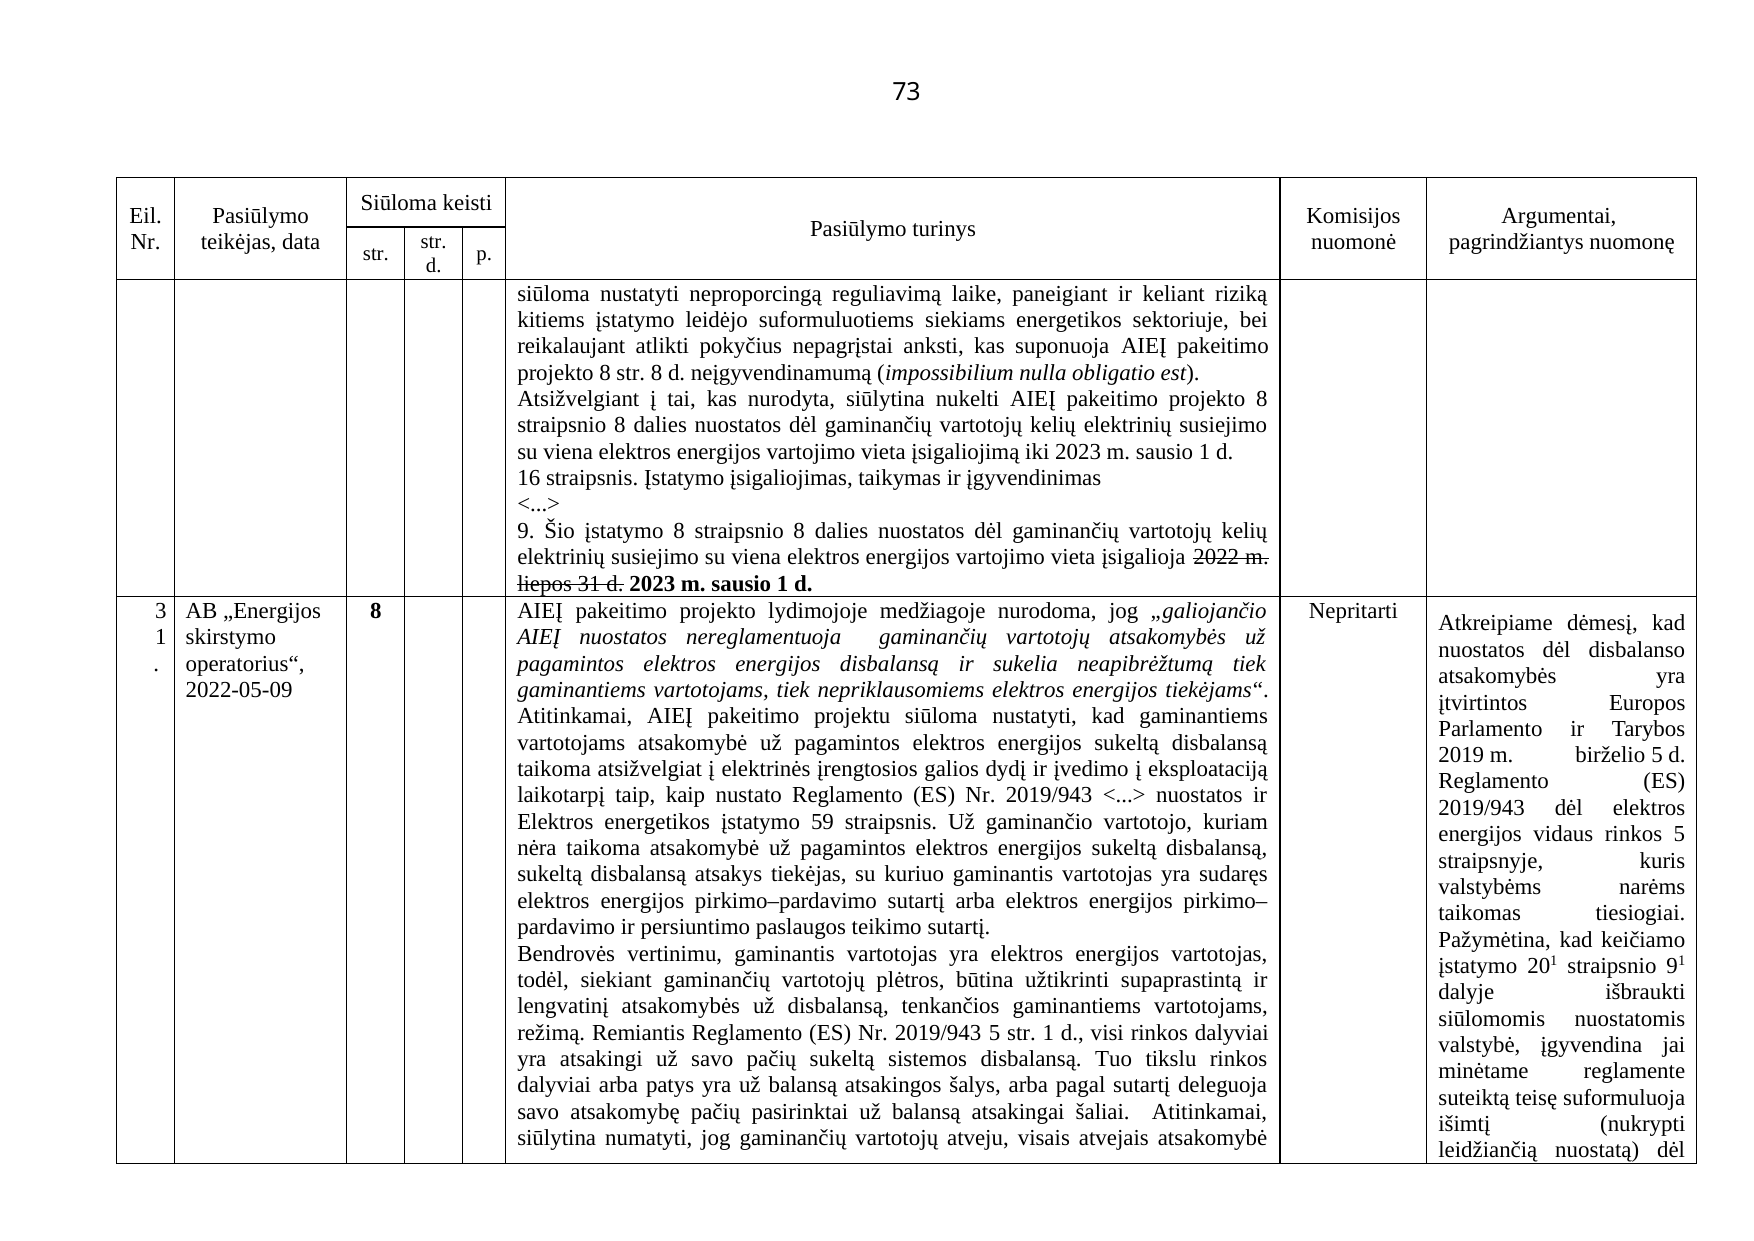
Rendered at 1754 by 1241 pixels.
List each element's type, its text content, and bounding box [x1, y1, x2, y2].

table_cell [117, 597, 174, 1163]
table_cell p. [463, 228, 505, 279]
table_cell [1427, 280, 1696, 596]
table_cell [175, 280, 346, 596]
table_header Siūloma keisti [347, 178, 505, 226]
table_cell str. [347, 228, 404, 279]
table_cell AIEĮ pakeitimo projekto lydimojoje medžiagoje nurodoma, jog „galiojančio AIEĮ nuostatos nereglamentuoja gaminančių vartotojų atsakomybės už pagamintos elektros energijos disbalansą ir sukelia neapibrėžtumą tiek gaminantiems vartotojams, tiek nepriklausomiems elektros energijos tiekėjams“. Atitinkamai, AIEĮ pakeitimo projektu siūloma nustatyti, kad gaminantiems vartotojams atsakomybė už pagamintos elektros energijos sukeltą disbalansą taikoma atsižvelgiat į elektrinės įrengtosios galios dydį ir įvedimo į eksploataciją laikotarpį taip, kaip nustato Reglamento (ES) Nr. 2019/943 <...> nuostatos ir Elektros energetikos įstatymo 59 straipsnis. Už gaminančio vartotojo, kuriam nėra taikoma atsakomybė už pagamintos elektros energijos sukeltą disbalansą, sukeltą disbalansą atsakys tiekėjas, su kuriuo gaminantis vartotojas yra sudaręs elektros energijos pirkimo–pardavimo sutartį arba elektros energijos pirkimo–pardavimo ir persiuntimo paslaugos teikimo sutartį. Bendrovės vertinimu, gaminantis vartotojas yra elektros energijos vartotojas, todėl, siekiant gaminančių vartotojų plėtros, būtina užtikrinti supaprastintą ir lengvatinį atsakomybės už disbalansą, tenkančios gaminantiems vartotojams, režimą. Remiantis Reglamento (ES) Nr. 2019/943 5 str. 1 d., visi rinkos dalyviai yra atsakingi už savo pačių sukeltą sistemos disbalansą. Tuo tikslu rinkos dalyviai arba patys yra už balansą atsakingos šalys, arba pagal sutartį deleguoja savo atsakomybę pačių pasirinktai už balansą atsakingai šaliai. Atitinkamai, siūlytina numatyti, jog gaminančių vartotojų atveju, visais atvejais atsakomybė [506, 597, 1279, 1163]
table_cell [117, 280, 174, 596]
table_cell [1281, 280, 1426, 596]
table_cell 8 [347, 597, 404, 1163]
table_header Argumentai, pagrindžiantys nuomonę [1427, 178, 1696, 279]
table_header Komisijos nuomonė [1281, 178, 1426, 279]
table_cell Nepritarti [1281, 597, 1426, 1163]
table_header Pasiūlymo turinys [506, 178, 1279, 279]
table_header Pasiūlymo teikėjas, data [175, 178, 346, 279]
table_cell Atkreipiame dėmesį, kad nuostatos dėl disbalanso atsakomybės yra įtvirtintos Europos Parlamento ir Tarybos 2019 m. birželio 5 d. Reglamento (ES) 2019/943 dėl elektros energijos vidaus rinkos 5 straipsnyje, kuris valstybėms narėms taikomas tiesiogiai. Pažymėtina, kad keičiamo įstatymo 201 straipsnio 91 dalyje išbraukti siūlomomis nuostatomis valstybė, įgyvendina jai minėtame reglamente suteiktą teisę suformuluoja išimtį (nukrypti leidžiančią nuostatą) dėl [1427, 597, 1696, 1163]
table_cell [347, 280, 404, 596]
table_cell [463, 597, 505, 1163]
table_cell str. d. [405, 228, 462, 279]
table_cell [405, 597, 462, 1163]
table_cell [405, 280, 462, 596]
table_header Eil. Nr. [117, 178, 174, 279]
table_cell siūloma nustatyti neproporcingą reguliavimą laike, paneigiant ir keliant riziką kitiems įstatymo leidėjo suformuluotiems siekiams energetikos sektoriuje, bei reikalaujant atlikti pokyčius nepagrįstai anksti, kas suponuoja AIEĮ pakeitimo projekto 8 str. 8 d. neįgyvendinamumą (impossibilium nulla obligatio est). Atsižvelgiant į tai, kas nurodyta, siūlytina nukelti AIEĮ pakeitimo projekto 8 straipsnio 8 dalies nuostatos dėl gaminančių vartotojų kelių elektrinių susiejimo su viena elektros energijos vartojimo vieta įsigaliojimą iki 2023 m. sausio 1 d. 16 straipsnis. Įstatymo įsigaliojimas, taikymas ir įgyvendinimas <...> 9. Šio įstatymo 8 straipsnio 8 dalies nuostatos dėl gaminančių vartotojų kelių elektrinių susiejimo su viena elektros energijos vartojimo vieta įsigalioja 2022 m. liepos 31 d. 2023 m. sausio 1 d. [506, 280, 1279, 596]
table_cell [463, 280, 505, 596]
table_cell AB „Energijos skirstymo operatorius“, 2022-05-09 [175, 597, 346, 1163]
